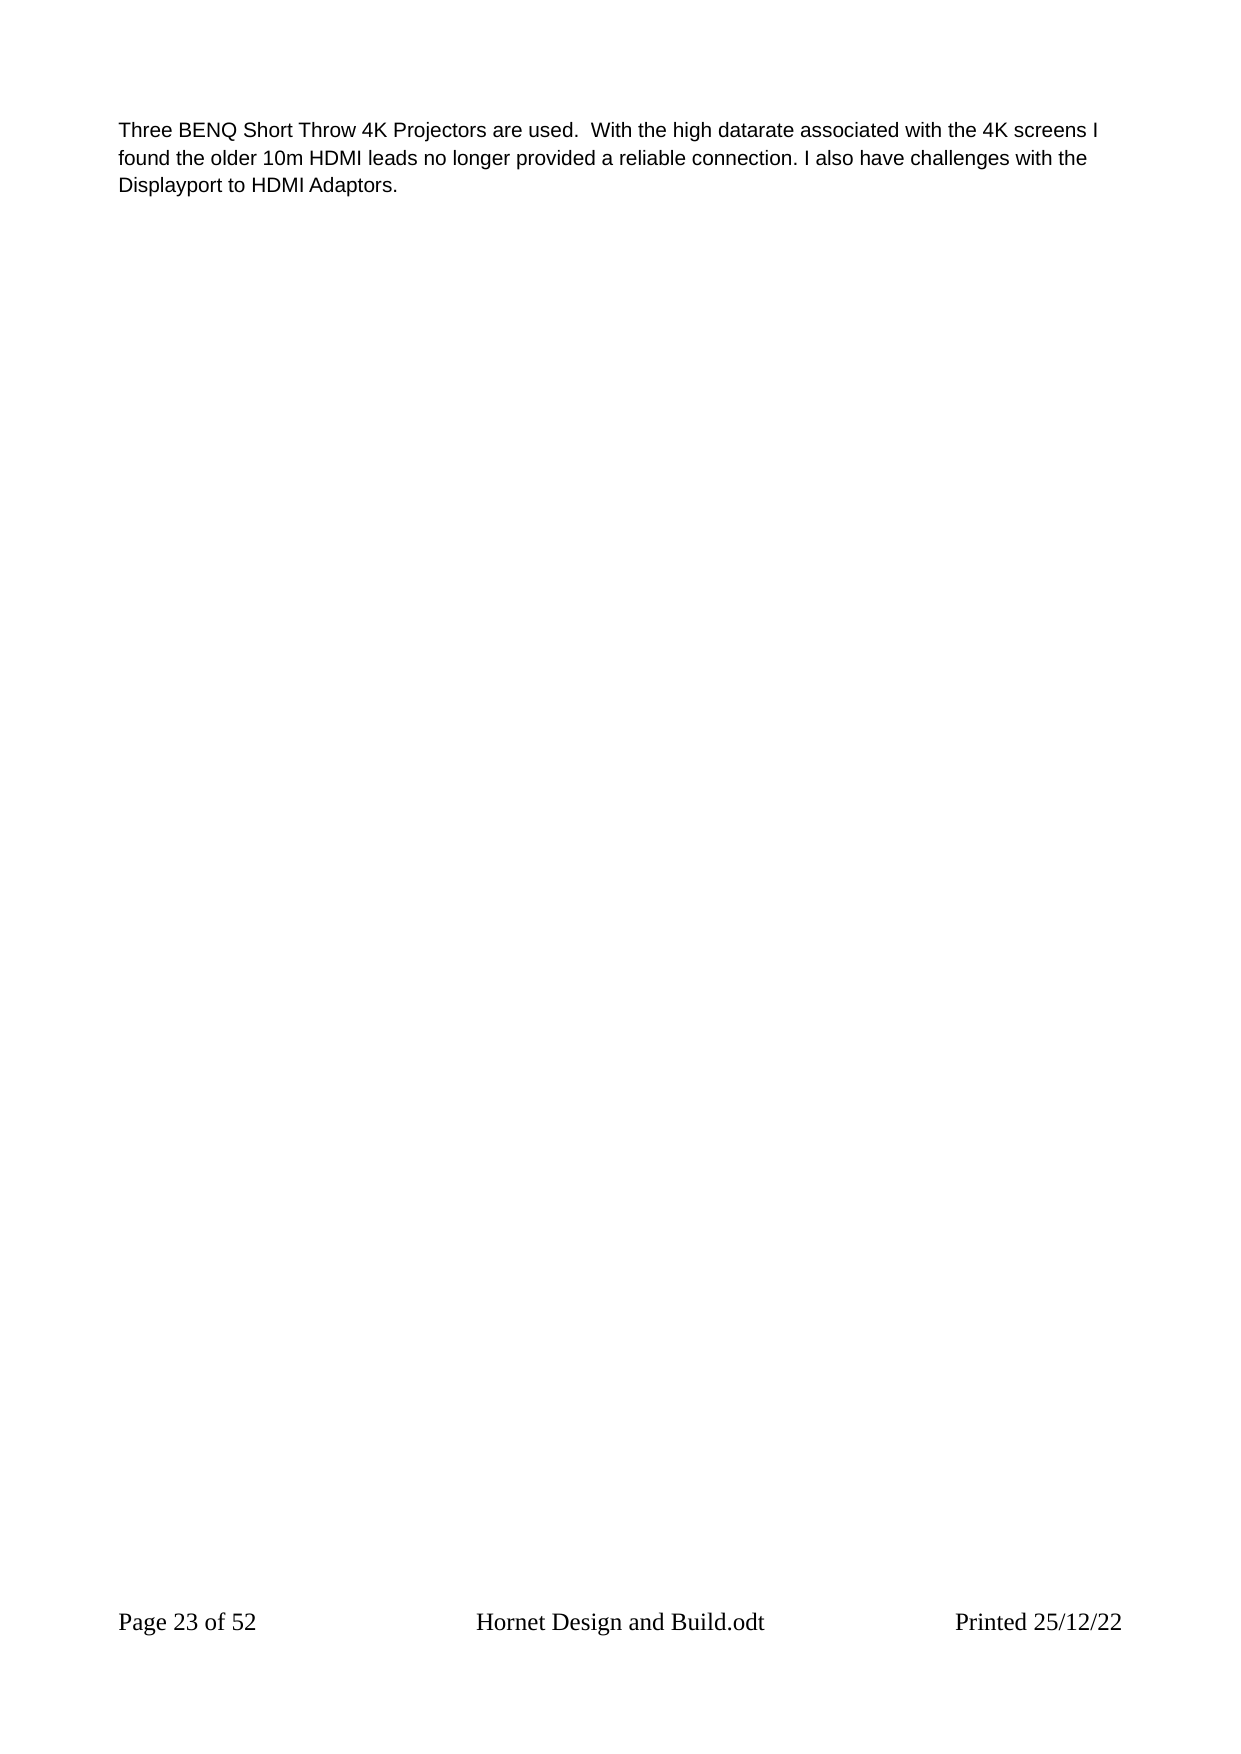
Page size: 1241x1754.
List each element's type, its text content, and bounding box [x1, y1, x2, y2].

text Three BENQ Short Throw 4K Projectors are used. With the high datarate associated with the 4K screens I found the older 10m HDMI leads no longer provided a reliable connection. I also have challenges with the Displayport to HDMI Adaptors. [118, 118, 1122, 197]
